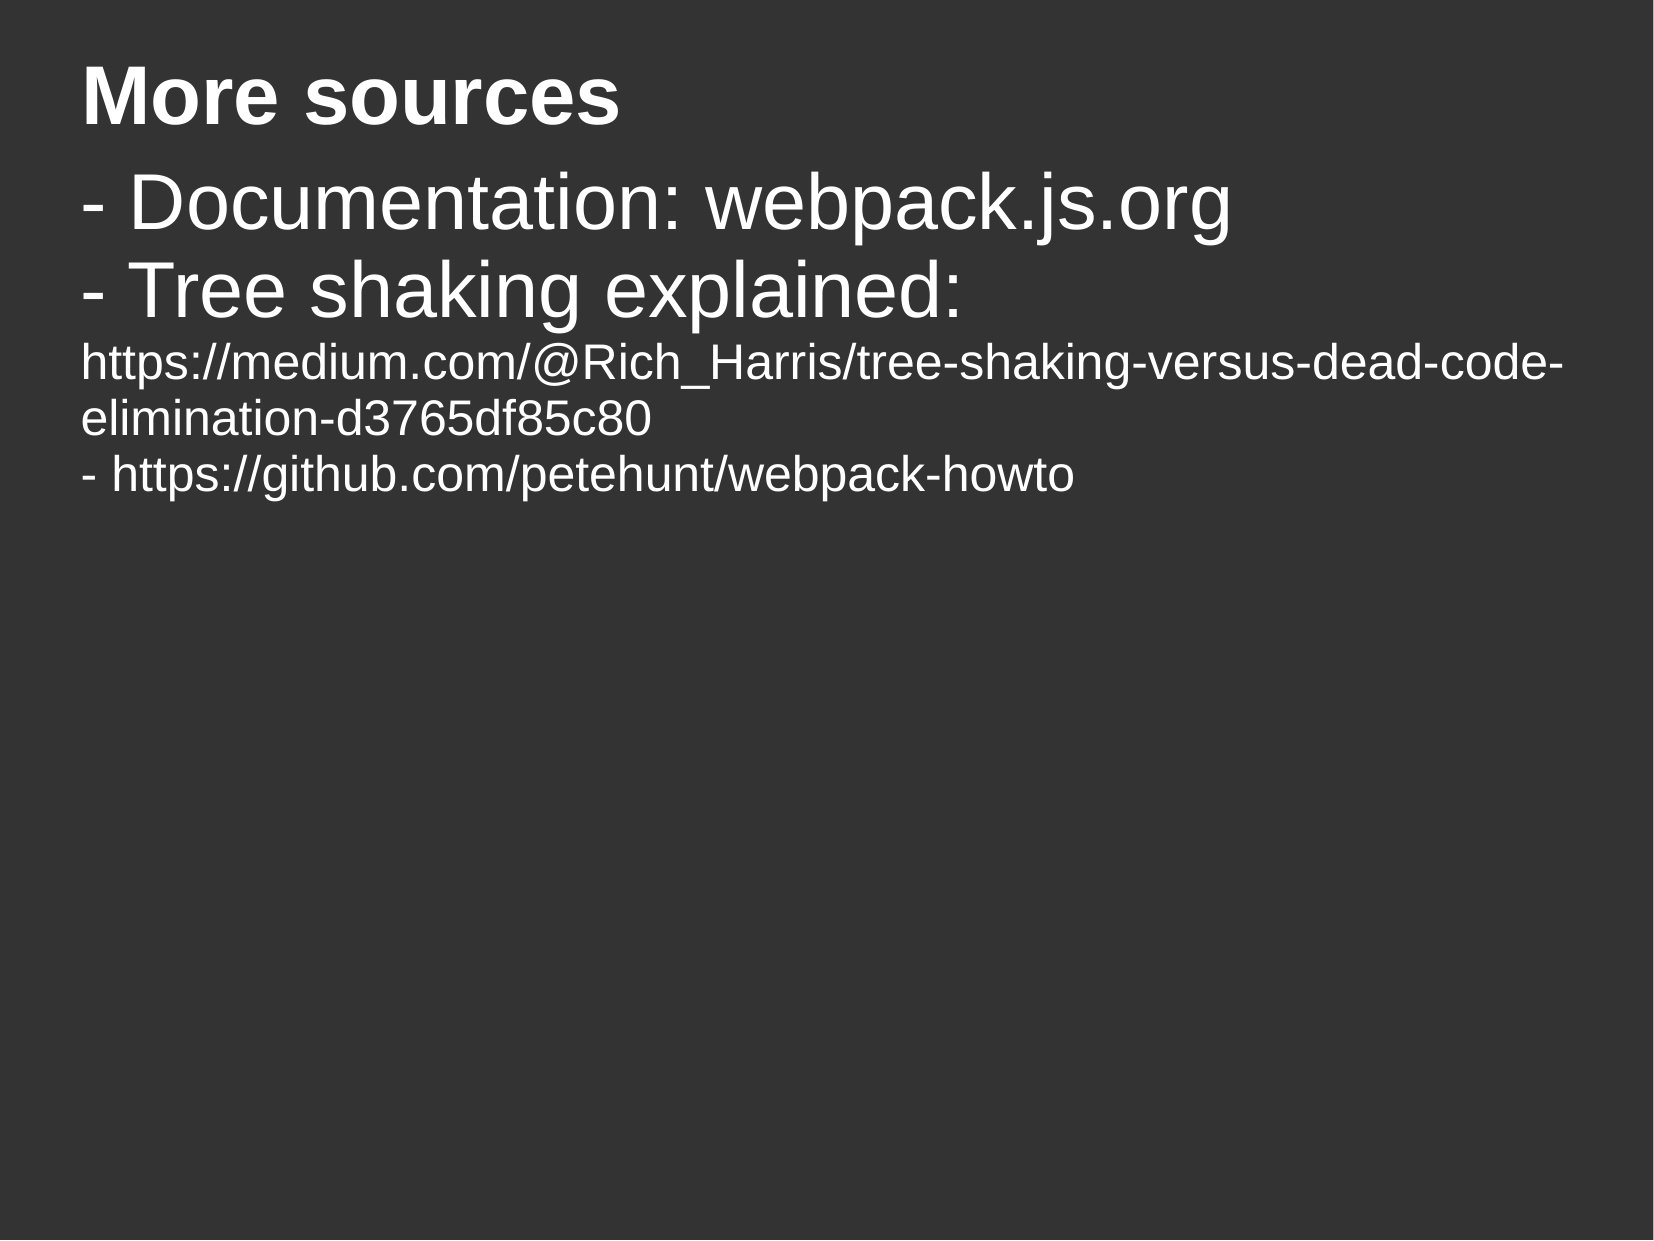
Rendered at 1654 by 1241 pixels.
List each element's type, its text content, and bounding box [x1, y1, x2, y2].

title - Documentation: webpack.js.org - Tree shaking explained: https://medium.com/@Rich_Harris/tree-shaking-versus-dead-code-elimination-d3765df85c80 - https://github.com/petehunt/webpack-howto [80, 157, 1654, 773]
title More sources [81, 49, 1570, 257]
